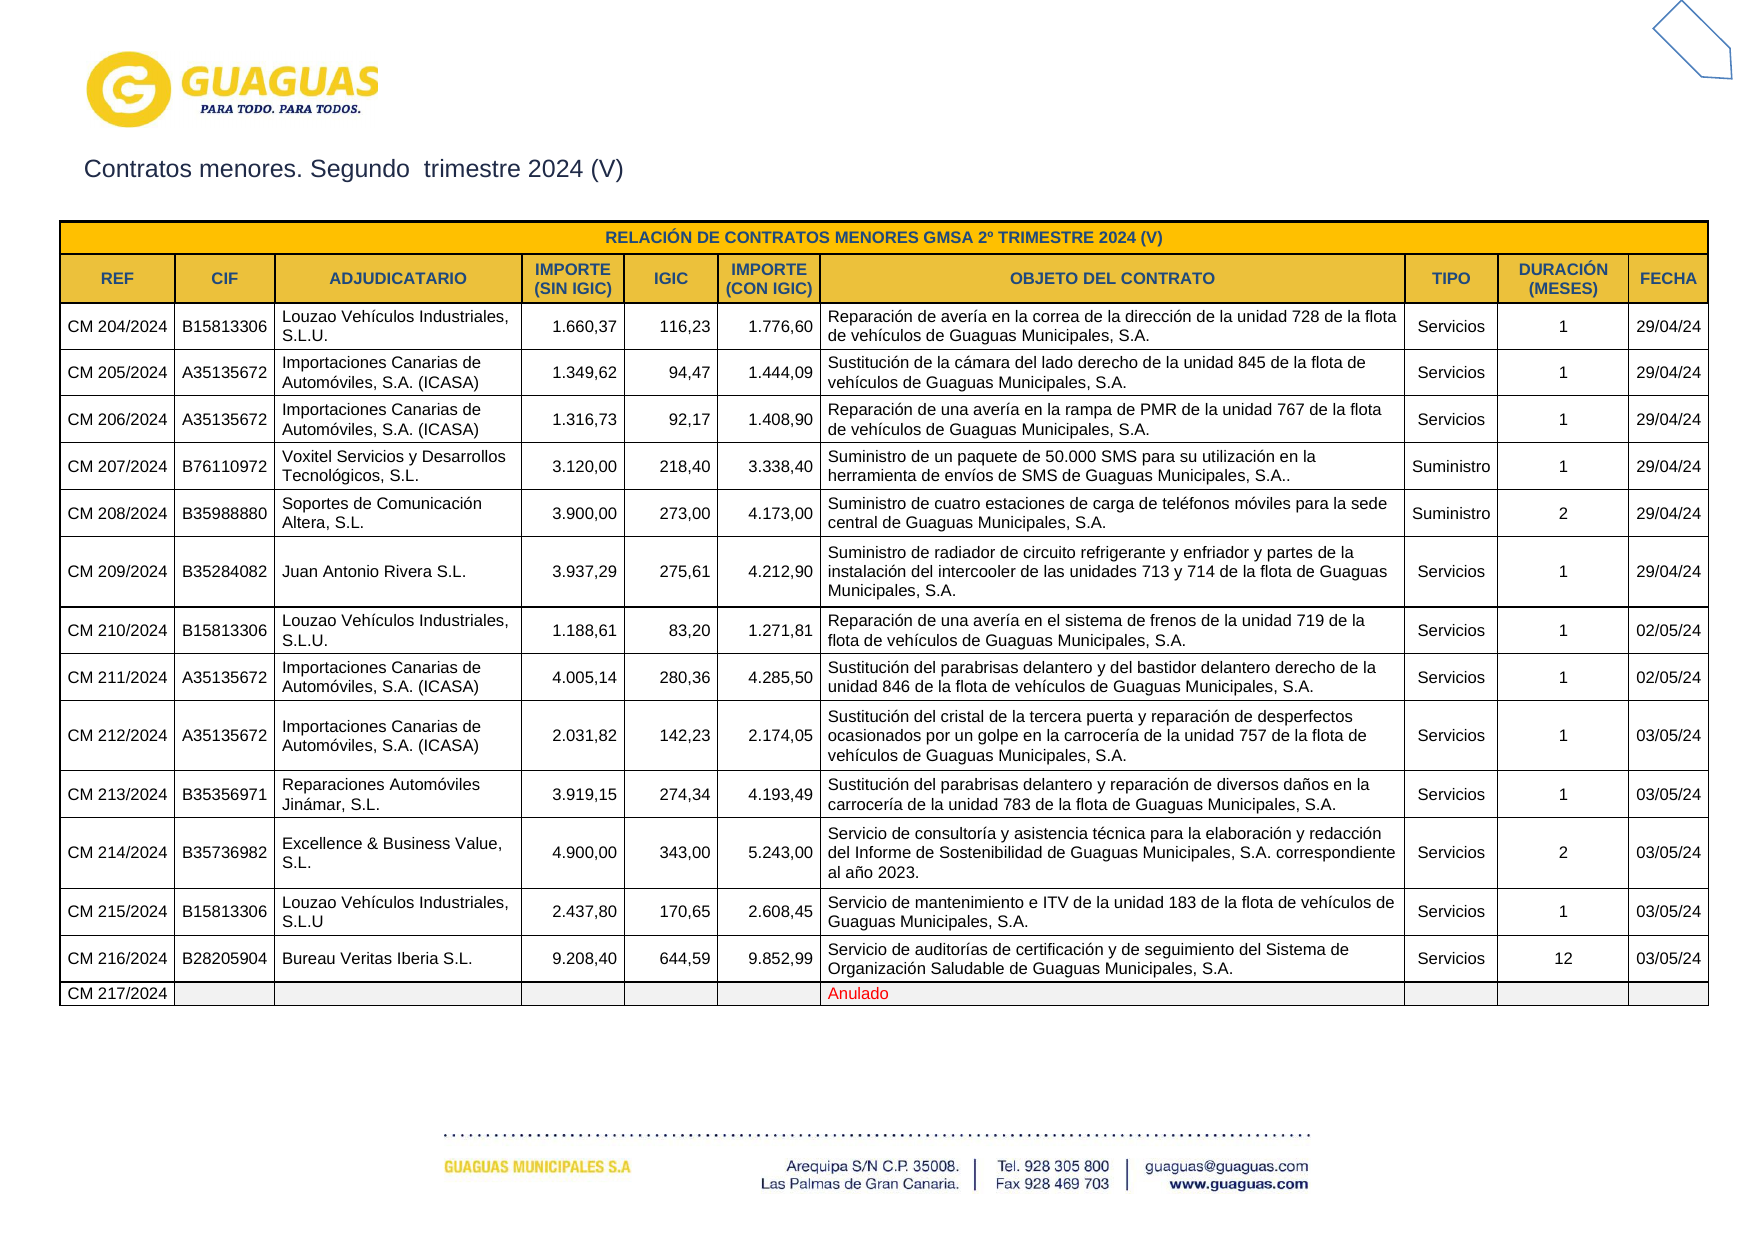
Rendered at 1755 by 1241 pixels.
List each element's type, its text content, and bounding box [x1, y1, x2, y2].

table_cell IGIC [625, 255, 717, 302]
table_cell CM 205/2024 [61, 350, 174, 395]
table_cell Reparación de una avería en la rampa de PMR de la unidad 767 de la flota de vehículos de Guaguas Municipales, S.A. [821, 396, 1404, 442]
table_cell CIF [176, 255, 274, 302]
table_cell 9.852,99 [718, 936, 820, 981]
table_cell 2.174,05 [718, 701, 820, 770]
table_cell 1 [1498, 396, 1628, 442]
table_cell B15813306 [175, 304, 274, 348]
table_cell 9.208,40 [522, 936, 624, 981]
table_cell 02/05/24 [1629, 608, 1708, 653]
table_cell CM 208/2024 [61, 490, 174, 536]
table_cell [1405, 983, 1497, 1005]
table_cell Sustitución del parabrisas delantero y del bastidor delantero derecho de la unidad 846 de la flota de vehículos de Guaguas Municipales, S.A. [821, 654, 1404, 700]
table_cell Servicio de consultoría y asistencia técnica para la elaboración y redacción del Informe de Sostenibilidad de Guaguas Municipales, S.A. correspondiente al año 2023. [821, 818, 1404, 888]
table_cell Servicios [1405, 350, 1497, 395]
table_cell 29/04/24 [1629, 350, 1708, 395]
table_cell B35988880 [175, 490, 274, 536]
table_cell 1.316,73 [522, 396, 624, 442]
table_cell Servicios [1405, 654, 1497, 700]
table_cell 4.193,49 [718, 771, 820, 817]
table_cell [522, 983, 624, 1005]
table_cell 170,65 [625, 889, 717, 934]
table_cell Servicios [1405, 396, 1497, 442]
table_cell Importaciones Canarias de Automóviles, S.A. (ICASA) [275, 396, 521, 442]
table_cell 03/05/24 [1629, 818, 1708, 888]
table_cell [175, 983, 274, 1005]
table_header RELACIÓN DE CONTRATOS MENORES GMSA 2º TRIMESTRE 2024 (V) [61, 223, 1707, 253]
table_cell Voxitel Servicios y Desarrollos Tecnológicos, S.L. [275, 443, 521, 489]
table_cell Importaciones Canarias de Automóviles, S.A. (ICASA) [275, 350, 521, 395]
table_cell DURACIÓN (MESES) [1499, 255, 1628, 302]
table_cell Bureau Veritas Iberia S.L. [275, 936, 521, 981]
table_cell B35284082 [175, 537, 274, 606]
table_cell Suministro [1405, 490, 1497, 536]
table_cell [1629, 983, 1708, 1005]
table_cell 4.285,50 [718, 654, 820, 700]
table_cell REF [61, 255, 174, 302]
table_cell 29/04/24 [1629, 396, 1708, 442]
table_cell Suministro de un paquete de 50.000 SMS para su utilización en la herramienta de envíos de SMS de Guaguas Municipales, S.A.. [821, 443, 1404, 489]
table_cell Sustitución de la cámara del lado derecho de la unidad 845 de la flota de vehículos de Guaguas Municipales, S.A. [821, 350, 1404, 395]
table_cell Importaciones Canarias de Automóviles, S.A. (ICASA) [275, 701, 521, 770]
table_cell 1.349,62 [522, 350, 624, 395]
table_cell Servicio de auditorías de certificación y de seguimiento del Sistema de Organización Saludable de Guaguas Municipales, S.A. [821, 936, 1404, 981]
table_cell Juan Antonio Rivera S.L. [275, 537, 521, 606]
table_cell 1 [1498, 608, 1628, 653]
table_cell 275,61 [625, 537, 717, 606]
table_cell Anulado [821, 983, 1404, 1005]
table_cell 03/05/24 [1629, 771, 1708, 817]
table_cell Soportes de Comunicación Altera, S.L. [275, 490, 521, 536]
table_cell A35135672 [175, 396, 274, 442]
table_cell 273,00 [625, 490, 717, 536]
table_cell 92,17 [625, 396, 717, 442]
table_cell 218,40 [625, 443, 717, 489]
table_cell 3.900,00 [522, 490, 624, 536]
table_cell 03/05/24 [1629, 889, 1708, 934]
table_cell Louzao Vehículos Industriales, S.L.U [275, 889, 521, 934]
table_cell 1 [1498, 350, 1628, 395]
table_cell B35356971 [175, 771, 274, 817]
table_cell 12 [1498, 936, 1628, 981]
table_cell 1.188,61 [522, 608, 624, 653]
table_cell Servicios [1405, 304, 1497, 348]
table_cell 2 [1498, 818, 1628, 888]
table_cell Suministro de radiador de circuito refrigerante y enfriador y partes de la instalación del intercooler de las unidades 713 y 714 de la flota de Guaguas Municipales, S.A. [821, 537, 1404, 606]
table_cell Servicios [1405, 701, 1497, 770]
table_cell B76110972 [175, 443, 274, 489]
table_cell B35736982 [175, 818, 274, 888]
table_cell Reparaciones Automóviles Jinámar, S.L. [275, 771, 521, 817]
table_cell 4.900,00 [522, 818, 624, 888]
table_cell 03/05/24 [1629, 701, 1708, 770]
table_cell [1498, 983, 1628, 1005]
table_cell CM 211/2024 [61, 654, 174, 700]
table_cell 1.776,60 [718, 304, 820, 348]
table_cell CM 215/2024 [61, 889, 174, 934]
table_cell Importaciones Canarias de Automóviles, S.A. (ICASA) [275, 654, 521, 700]
table_cell 116,23 [625, 304, 717, 348]
table_cell CM 213/2024 [61, 771, 174, 817]
table_cell [625, 983, 717, 1005]
table_cell [718, 983, 820, 1005]
table_cell 29/04/24 [1629, 304, 1708, 348]
text Contratos menores. Segundo trimestre 2024 (V) [84, 154, 1694, 183]
table_cell 1.271,81 [718, 608, 820, 653]
table_cell 29/04/24 [1629, 537, 1708, 606]
table_cell Suministro de cuatro estaciones de carga de teléfonos móviles para la sede central de Guaguas Municipales, S.A. [821, 490, 1404, 536]
table_cell 1 [1498, 537, 1628, 606]
table_cell 03/05/24 [1629, 936, 1708, 981]
table_cell 94,47 [625, 350, 717, 395]
table_cell 3.120,00 [522, 443, 624, 489]
table_cell 29/04/24 [1629, 490, 1708, 536]
table_cell Servicios [1405, 889, 1497, 934]
table_cell Servicios [1405, 537, 1497, 606]
table_cell CM 204/2024 [61, 304, 174, 348]
table_cell Sustitución del parabrisas delantero y reparación de diversos daños en la carrocería de la unidad 783 de la flota de Guaguas Municipales, S.A. [821, 771, 1404, 817]
table_cell 29/04/24 [1629, 443, 1708, 489]
table_cell 2 [1498, 490, 1628, 536]
table_cell 1.660,37 [522, 304, 624, 348]
table_cell 1 [1498, 443, 1628, 489]
table_cell Servicio de mantenimiento e ITV de la unidad 183 de la flota de vehículos de Guaguas Municipales, S.A. [821, 889, 1404, 934]
table_cell 2.608,45 [718, 889, 820, 934]
table_cell 83,20 [625, 608, 717, 653]
table_cell CM 210/2024 [61, 608, 174, 653]
table_cell ADJUDICATARIO [276, 255, 521, 302]
table_cell TIPO [1406, 255, 1497, 302]
table_cell OBJETO DEL CONTRATO [821, 255, 1404, 302]
table_cell CM 214/2024 [61, 818, 174, 888]
table_cell [275, 983, 521, 1005]
table_cell 02/05/24 [1629, 654, 1708, 700]
table_cell Louzao Vehículos Industriales, S.L.U. [275, 608, 521, 653]
table_cell Servicios [1405, 818, 1497, 888]
table_cell 644,59 [625, 936, 717, 981]
table_cell Reparación de una avería en el sistema de frenos de la unidad 719 de la flota de vehículos de Guaguas Municipales, S.A. [821, 608, 1404, 653]
table_cell CM 206/2024 [61, 396, 174, 442]
table_cell Servicios [1405, 608, 1497, 653]
table_cell IMPORTE (CON IGIC) [719, 255, 819, 302]
table_cell Excellence & Business Value, S.L. [275, 818, 521, 888]
table_cell A35135672 [175, 701, 274, 770]
table_cell 1 [1498, 654, 1628, 700]
table_cell B15813306 [175, 608, 274, 653]
table_cell Servicios [1405, 936, 1497, 981]
table_cell CM 209/2024 [61, 537, 174, 606]
table_cell A35135672 [175, 350, 274, 395]
table_cell 3.937,29 [522, 537, 624, 606]
table_cell 4.005,14 [522, 654, 624, 700]
table_cell 1.444,09 [718, 350, 820, 395]
table_cell IMPORTE (SIN IGIC) [523, 255, 623, 302]
table_cell Reparación de avería en la correa de la dirección de la unidad 728 de la flota de vehículos de Guaguas Municipales, S.A. [821, 304, 1404, 348]
table_cell FECHA [1629, 255, 1707, 302]
table_cell Servicios [1405, 771, 1497, 817]
table_cell Sustitución del cristal de la tercera puerta y reparación de desperfectos ocasionados por un golpe en la carrocería de la unidad 757 de la flota de vehículos de Guaguas Municipales, S.A. [821, 701, 1404, 770]
table_cell B15813306 [175, 889, 274, 934]
table_cell 2.437,80 [522, 889, 624, 934]
table_cell 1 [1498, 701, 1628, 770]
table_cell CM 217/2024 [61, 983, 174, 1005]
table_cell 5.243,00 [718, 818, 820, 888]
table_cell 2.031,82 [522, 701, 624, 770]
table_cell 1.408,90 [718, 396, 820, 442]
table_cell 343,00 [625, 818, 717, 888]
table_cell CM 207/2024 [61, 443, 174, 489]
table_cell 280,36 [625, 654, 717, 700]
table_cell 3.919,15 [522, 771, 624, 817]
table_cell 1 [1498, 771, 1628, 817]
table_cell 4.173,00 [718, 490, 820, 536]
table_cell 274,34 [625, 771, 717, 817]
table_cell CM 212/2024 [61, 701, 174, 770]
table_cell 1 [1498, 304, 1628, 348]
table_cell CM 216/2024 [61, 936, 174, 981]
table_cell A35135672 [175, 654, 274, 700]
table_cell 142,23 [625, 701, 717, 770]
table_cell Suministro [1405, 443, 1497, 489]
table_cell B28205904 [175, 936, 274, 981]
table_cell Louzao Vehículos Industriales, S.L.U. [275, 304, 521, 348]
table_cell 4.212,90 [718, 537, 820, 606]
table_cell 1 [1498, 889, 1628, 934]
table_cell 3.338,40 [718, 443, 820, 489]
